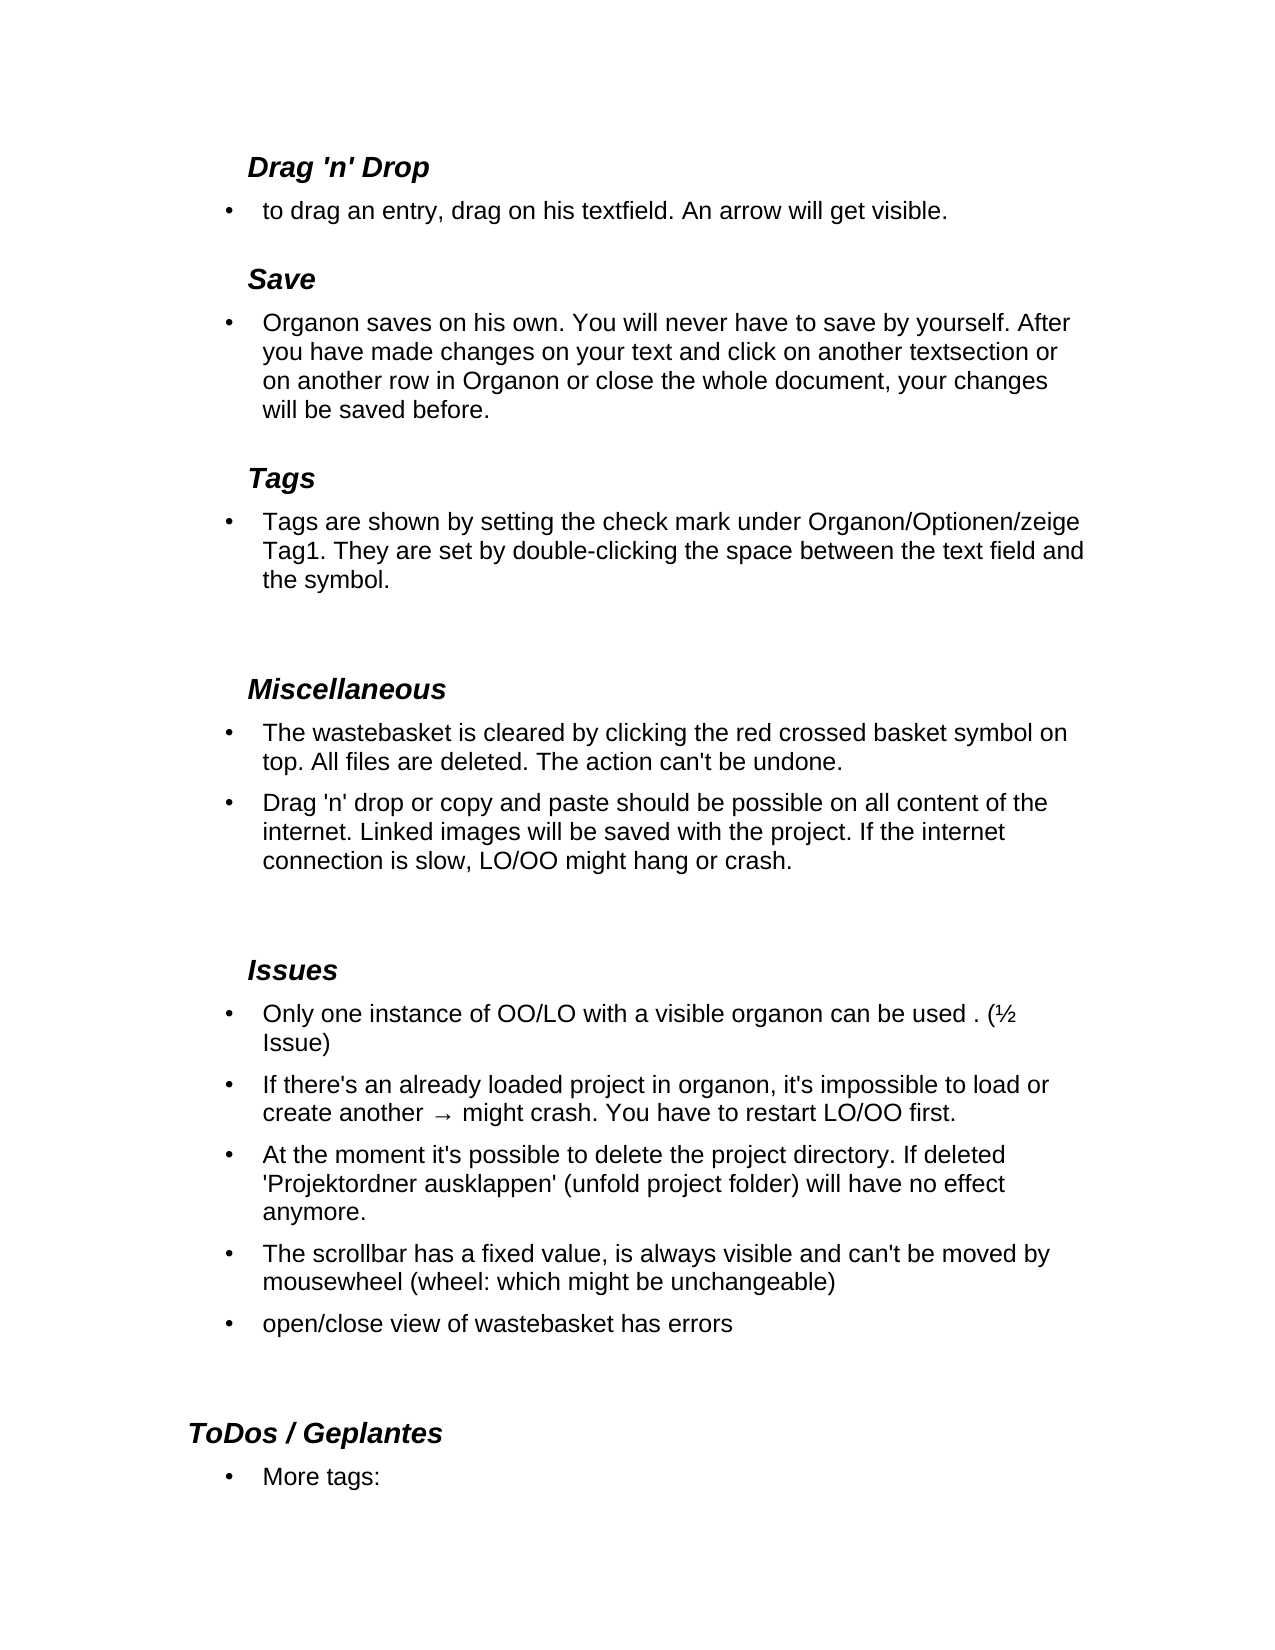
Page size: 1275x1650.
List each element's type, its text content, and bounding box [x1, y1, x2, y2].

text Miscellaneous [187, 672, 1087, 706]
list Tags are shown by setting the check mark under Organon/Optionen/zeige Tag1. They are set by double-clicking the space between the text field and the symbol. [225, 507, 1087, 593]
list More tags: [225, 1462, 1087, 1491]
text Save [187, 262, 1087, 296]
text Drag 'n' Drop [187, 150, 1087, 183]
list At the moment it's possible to delete the project directory. If deleted 'Projektordner ausklappen' (unfold project folder) will have no effect anymore. [225, 1140, 1087, 1226]
list to drag an entry, drag on his textfield. An arrow will get visible. [225, 196, 1087, 225]
list Organon saves on his own. You will never have to save by yourself. After you have made changes on your text and click on another textsection or on another row in Organon or close the whole document, your changes will be saved before. [225, 308, 1087, 423]
list Drag 'n' drop or copy and paste should be possible on all content of the internet. Linked images will be saved with the project. If the internet connection is slow, LO/OO might hang or crash. [225, 788, 1087, 875]
list The wastebasket is cleared by clicking the red crossed basket symbol on top. All files are deleted. The action can't be undone. [225, 718, 1087, 776]
text Tags [187, 461, 1087, 494]
list open/close view of wastebasket has errors [225, 1309, 1087, 1337]
text Issues [187, 953, 1087, 987]
list If there's an already loaded project in organon, it's impossible to load or create another → might crash. You have to restart LO/OO first. [225, 1069, 1087, 1127]
subtitle ToDos / Geplantes [187, 1416, 1087, 1450]
list The scrollbar has a fixed value, is always visible and can't be moved by mousewheel (wheel: which might be unchangeable) [225, 1238, 1087, 1296]
list Only one instance of OO/LO with a visible organon can be used . (½ Issue) [225, 999, 1087, 1057]
